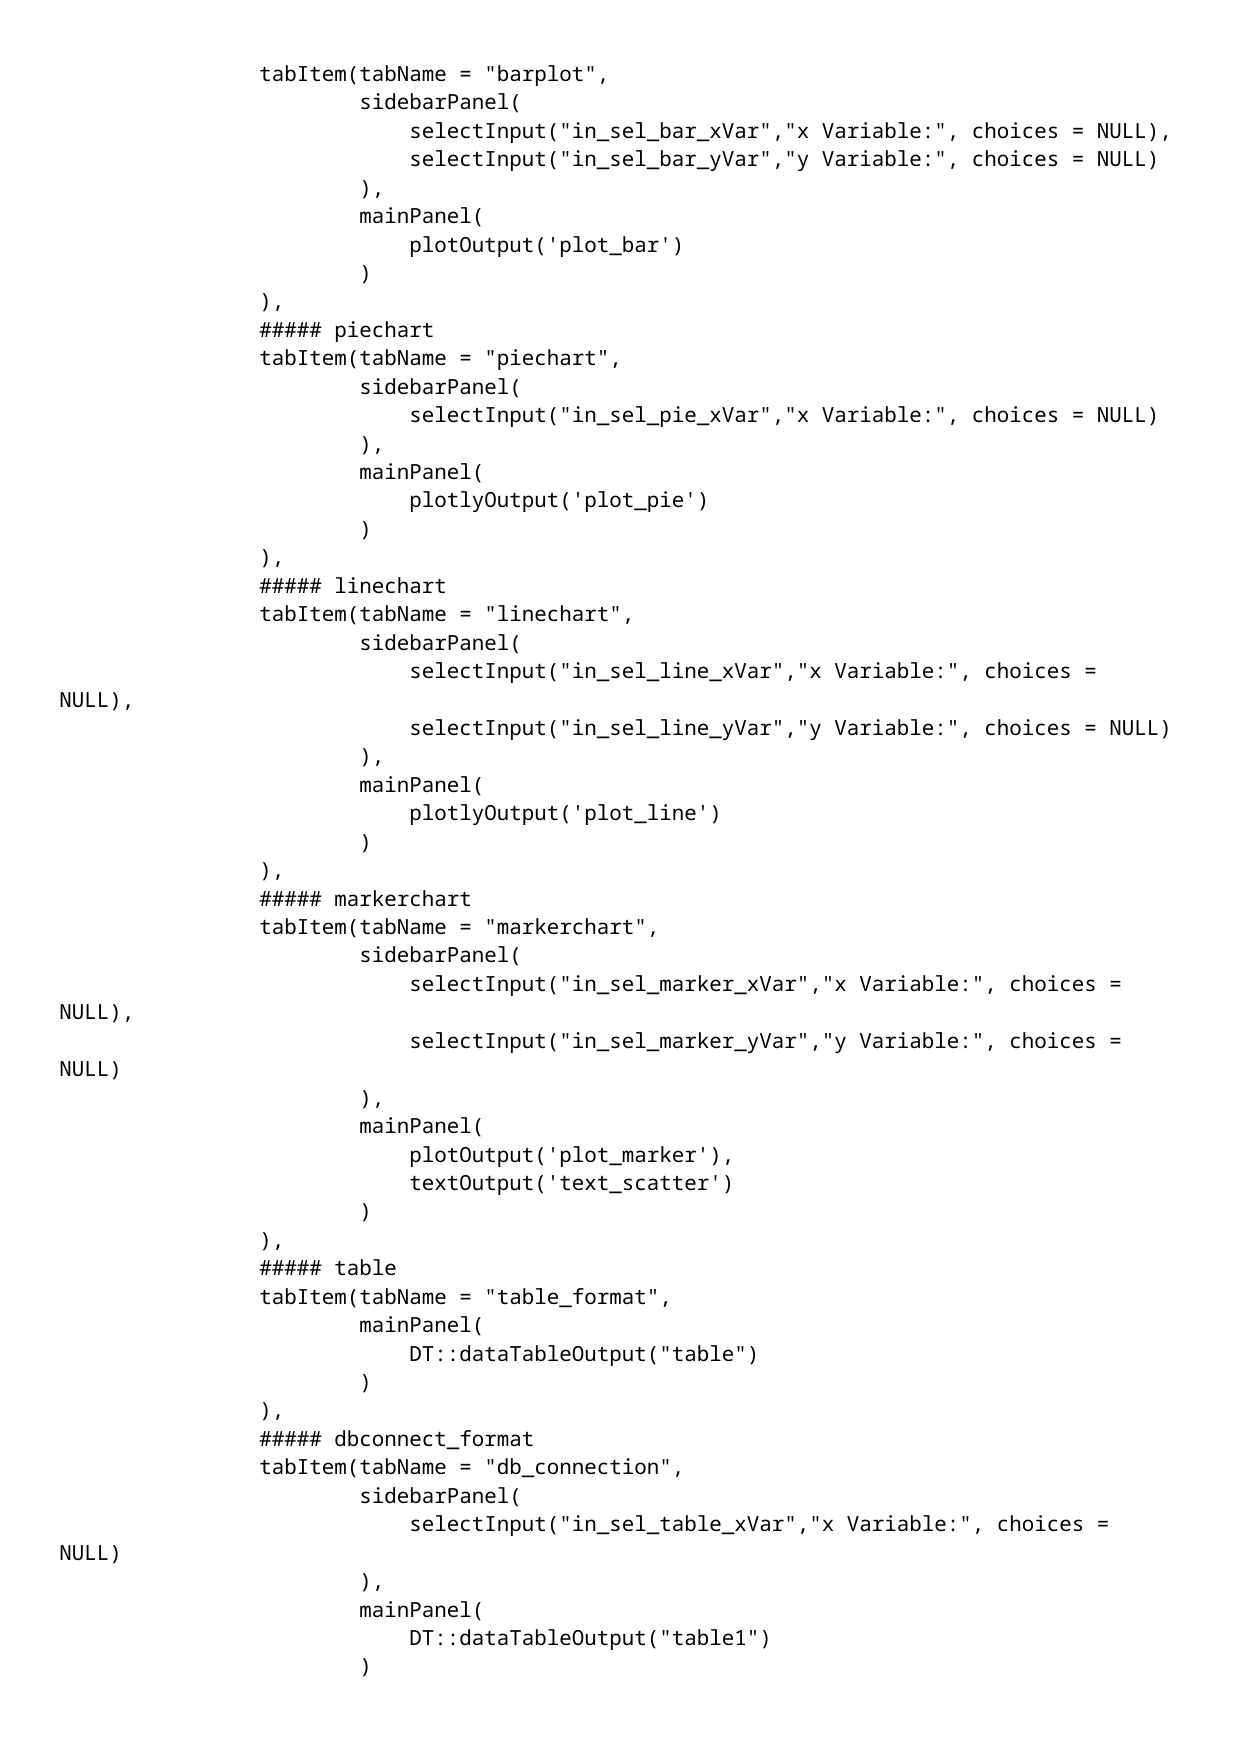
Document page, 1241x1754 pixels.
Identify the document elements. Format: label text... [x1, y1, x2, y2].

text plotOutput('plot_bar') [59, 230, 1181, 258]
text selectInput("in_sel_marker_yVar","y Variable:", choices = NULL) [59, 1026, 1181, 1083]
text selectInput("in_sel_bar_xVar","x Variable:", choices = NULL), [59, 116, 1181, 144]
text ) [59, 1197, 1181, 1225]
text sidebarPanel( [59, 372, 1181, 400]
text sidebarPanel( [59, 1481, 1181, 1509]
text ##### piechart [59, 315, 1181, 343]
text tabItem(tabName = "db_connection", [59, 1452, 1181, 1481]
text selectInput("in_sel_bar_yVar","y Variable:", choices = NULL) [59, 144, 1181, 173]
text mainPanel( [59, 1310, 1181, 1339]
text ) [59, 258, 1181, 287]
text ), [59, 1225, 1181, 1253]
text ), [59, 542, 1181, 571]
text ), [59, 855, 1181, 884]
text DT::dataTableOutput("table") [59, 1339, 1181, 1367]
text selectInput("in_sel_marker_xVar","x Variable:", choices = NULL), [59, 969, 1181, 1026]
text mainPanel( [59, 457, 1181, 486]
text selectInput("in_sel_table_xVar","x Variable:", choices = NULL) [59, 1509, 1181, 1566]
text ), [59, 1396, 1181, 1424]
text ##### markerchart [59, 884, 1181, 912]
text ) [59, 514, 1181, 542]
text tabItem(tabName = "linechart", [59, 599, 1181, 628]
text tabItem(tabName = "barplot", [59, 59, 1181, 87]
text mainPanel( [59, 770, 1181, 798]
text ), [59, 287, 1181, 315]
text plotOutput('plot_marker'), [59, 1140, 1181, 1168]
text ), [59, 1083, 1181, 1111]
text plotlyOutput('plot_pie') [59, 486, 1181, 514]
text ##### linechart [59, 571, 1181, 599]
text selectInput("in_sel_line_yVar","y Variable:", choices = NULL) [59, 713, 1181, 742]
text plotlyOutput('plot_line') [59, 798, 1181, 827]
text selectInput("in_sel_line_xVar","x Variable:", choices = NULL), [59, 656, 1181, 713]
text tabItem(tabName = "markerchart", [59, 912, 1181, 941]
text textOutput('text_scatter') [59, 1168, 1181, 1197]
text ), [59, 742, 1181, 770]
text sidebarPanel( [59, 941, 1181, 969]
text mainPanel( [59, 1111, 1181, 1140]
text ) [59, 1367, 1181, 1396]
text mainPanel( [59, 201, 1181, 230]
text ##### table [59, 1253, 1181, 1282]
text selectInput("in_sel_pie_xVar","x Variable:", choices = NULL) [59, 400, 1181, 429]
text ), [59, 1566, 1181, 1595]
text tabItem(tabName = "piechart", [59, 343, 1181, 372]
text ), [59, 173, 1181, 201]
text sidebarPanel( [59, 628, 1181, 656]
text ), [59, 429, 1181, 457]
text mainPanel( [59, 1595, 1181, 1623]
text tabItem(tabName = "table_format", [59, 1282, 1181, 1310]
text ) [59, 827, 1181, 855]
text ##### dbconnect_format [59, 1424, 1181, 1452]
text sidebarPanel( [59, 87, 1181, 116]
text DT::dataTableOutput("table1") [59, 1623, 1181, 1652]
text ) [59, 1652, 1181, 1680]
